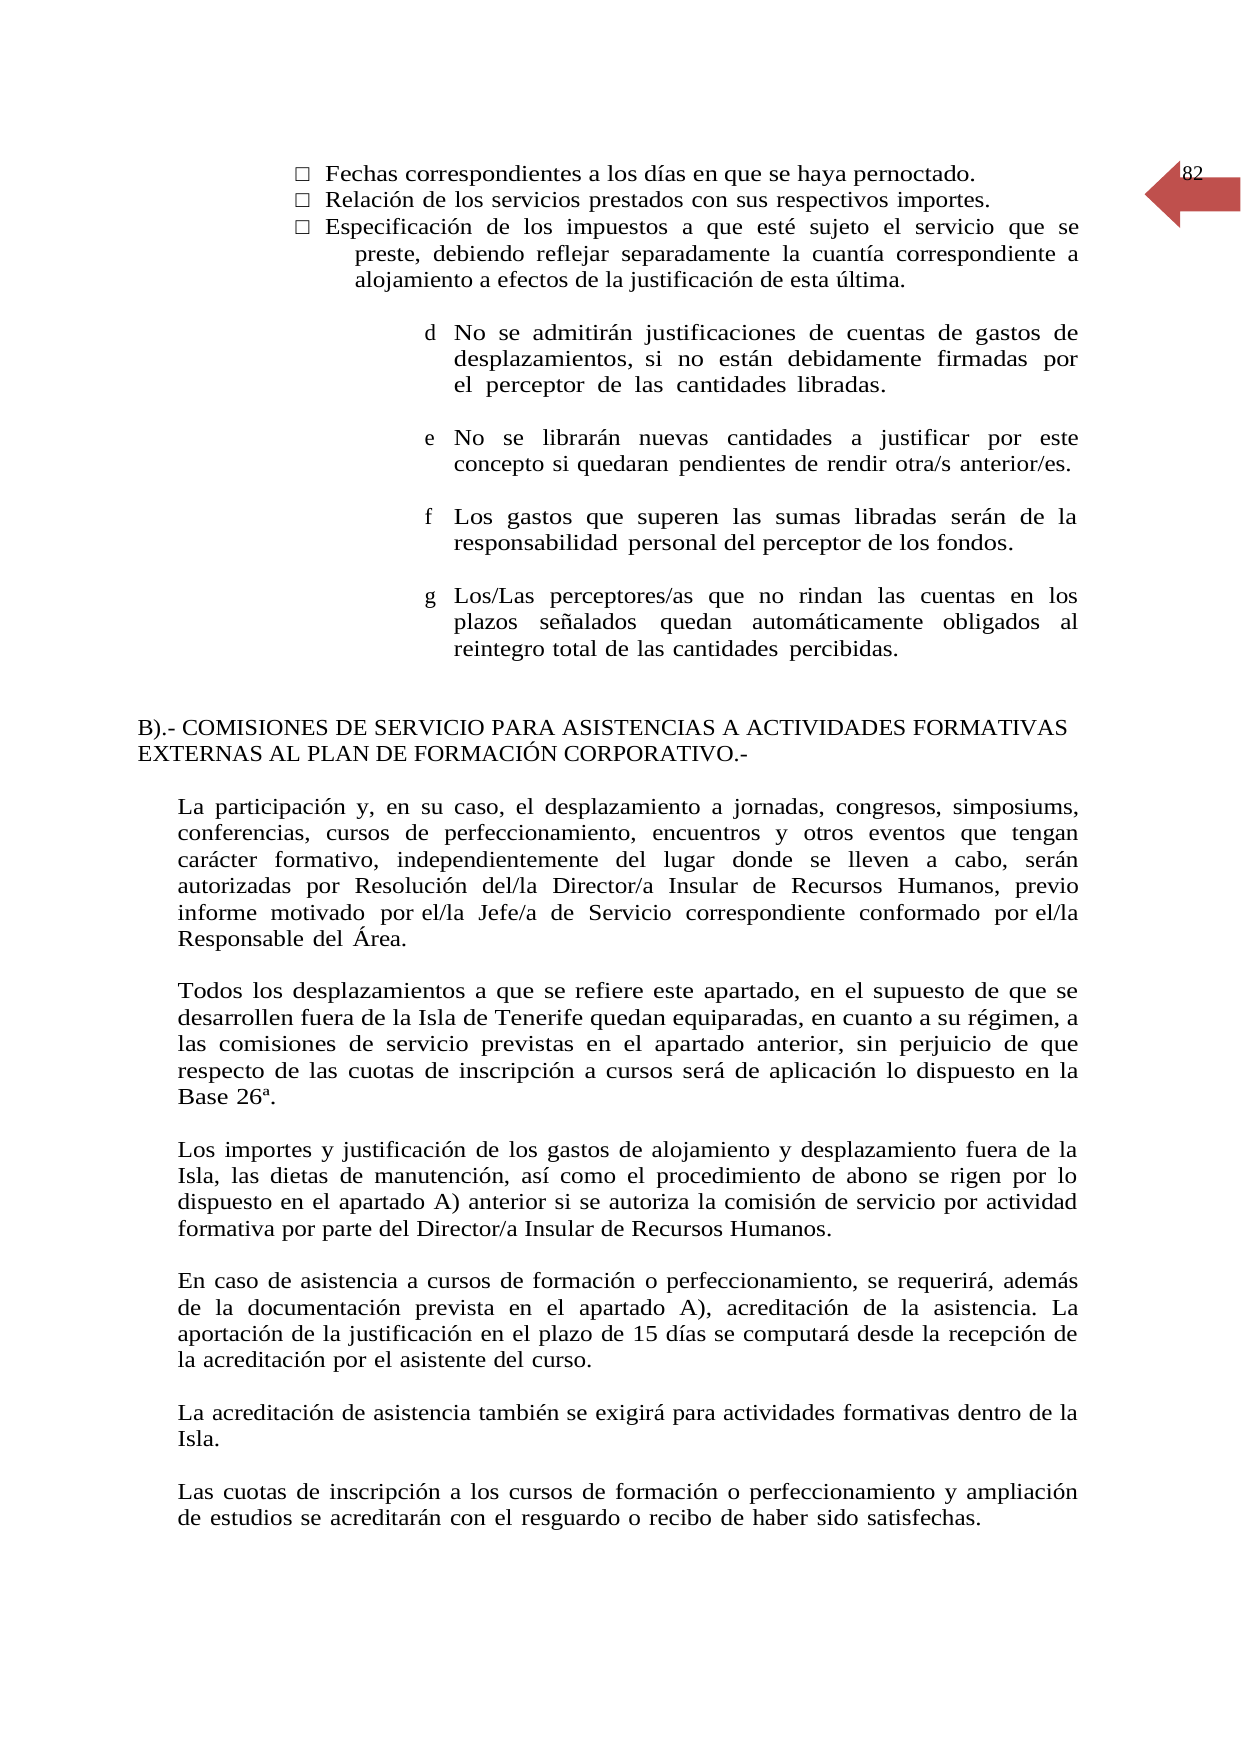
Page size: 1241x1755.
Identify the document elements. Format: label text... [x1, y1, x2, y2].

text Todos los desplazamientos a que se refiere este apartado, en el supuesto de que se desarrollen fuera de la Isla de Tenerife quedan equiparadas, en cuanto a su régimen, a las comisiones de servicio previstas en el apartado anterior, sin perjuicio de que respecto de las cuotas de inscripción a cursos será de aplicación lo dispuesto en la Base 26ª. [177, 978, 1078, 1109]
text B).- COMISIONES DE SERVICIO PARA ASISTENCIAS A ACTIVIDADES FORMATIVAS EXTERNAS AL PLAN DE FORMACIÓN CORPORATIVO.- [137, 714, 1079, 767]
text La participación y, en su caso, el desplazamiento a jornadas, congresos, simposiums, conferencias, cursos de perfeccionamiento, encuentros y otros eventos que tengan carácter formativo, independientemente del lugar donde se lleven a cabo, serán autorizadas por Resolución del/la Director/a Insular de Recursos Humanos, previo informe motivado por el/la Jefe/a de Servicio correspondiente conformado por el/la Responsable del Área. [177, 793, 1079, 951]
text La acreditación de asistencia también se exigirá para actividades formativas dentro de la Isla. [177, 1399, 1079, 1452]
list No se librarán nuevas cantidades a justificar por este concepto si quedaran pendientes de rendir otra/s anterior/es. [424, 424, 1079, 477]
list Los gastos que superen las sumas libradas serán de la responsabilidad personal del perceptor de los fondos. [424, 503, 1078, 556]
list Relación de los servicios prestados con sus respectivos importes. [295, 187, 1163, 213]
list No se admitirán justificaciones de cuentas de gastos de desplazamientos, si no están debidamente firmadas por el perceptor de las cantidades libradas. [424, 318, 1078, 398]
text Las cuotas de inscripción a los cursos de formación o perfeccionamiento y ampliación de estudios se acreditarán con el resguardo o recibo de haber sido satisfechas. [177, 1478, 1078, 1531]
list Especificación de los impuestos a que esté sujeto el servicio que se preste, debiendo reflejar separadamente la cuantía correspondiente a alojamiento a efectos de la justificación de esta última. [295, 213, 1079, 292]
text En caso de asistencia a cursos de formación o perfeccionamiento, se requerirá, además de la documentación prevista en el apartado A), acreditación de la asistencia. La aportación de la justificación en el plazo de 15 días se computará desde la recepción de la acreditación por el asistente del curso. [177, 1267, 1079, 1373]
list Los/Las perceptores/as que no rindan las cuentas en los plazos señalados quedan automáticamente obligados al reintegro total de las cantidades percibidas. [424, 582, 1079, 661]
text Los importes y justificación de los gastos de alojamiento y desplazamiento fuera de la Isla, las dietas de manutención, así como el procedimiento de abono se rigen por lo dispuesto en el apartado A) anterior si se autoriza la comisión de servicio por actividad formativa por parte del Director/a Insular de Recursos Humanos. [177, 1136, 1078, 1241]
list Fechas correspondientes a los días en que se haya pernoctado. [295, 161, 1178, 187]
